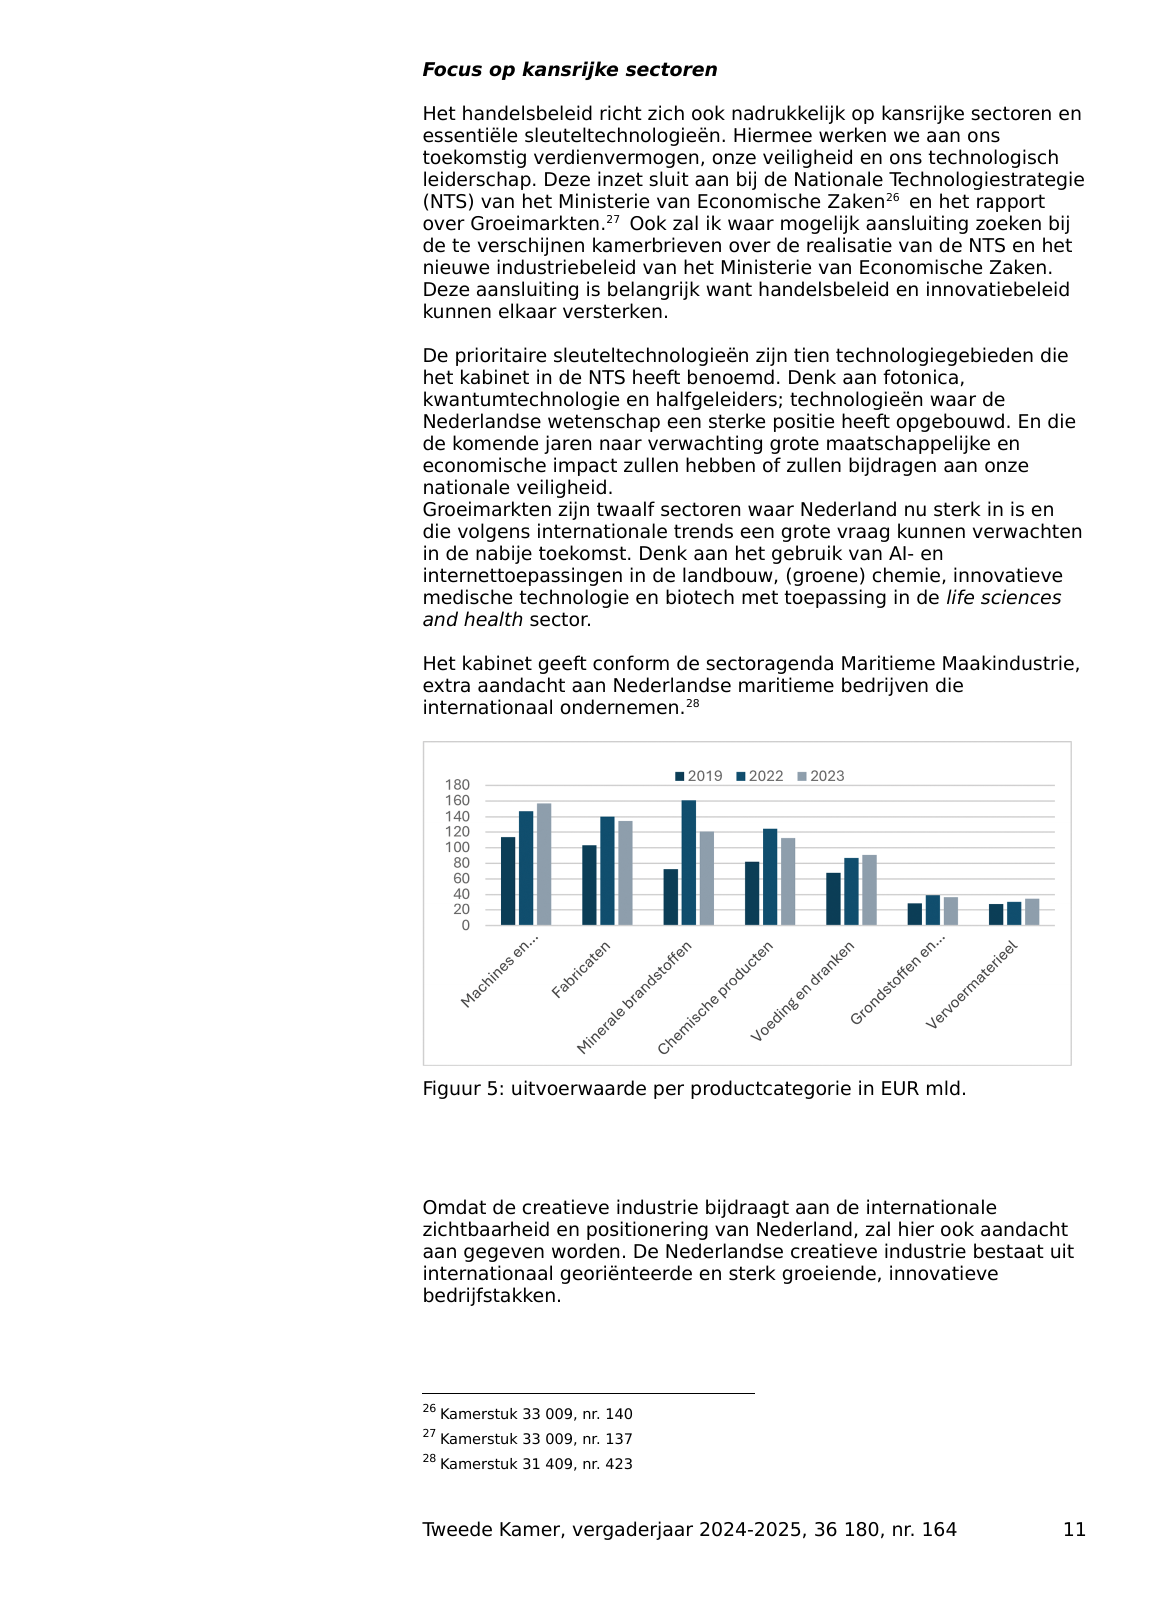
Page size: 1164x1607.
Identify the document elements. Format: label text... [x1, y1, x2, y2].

text Kamerstuk 33 009, nr. 137 [422, 1427, 1087, 1449]
text Het kabinet geeft conform de sectoragenda Maritieme Maakindustrie, extra aandacht aan Nederlandse maritieme bedrijven die internationaal ondernemen. [422, 653, 1087, 719]
picture [422, 741, 1072, 1066]
subtitle Focus op kansrijke sectoren [422, 59, 1087, 81]
text Kamerstuk 33 009, nr. 140 [422, 1402, 1087, 1424]
text Groeimarkten zijn twaalf sectoren waar Nederland nu sterk in is en die volgens internationale trends een grote vraag kunnen verwachten in de nabije toekomst. Denk aan het gebruik van AI- en internettoepassingen in de landbouw, (groene) chemie, innovatieve medische technologie en biotech met toepassing in de life sciences and health sector. [422, 499, 1087, 631]
text Het handelsbeleid richt zich ook nadrukkelijk op kansrijke sectoren en essentiële sleuteltechnologieën. Hiermee werken we aan ons toekomstig verdienvermogen, onze veiligheid en ons technologisch leiderschap. Deze inzet sluit aan bij de Nationale Technologiestrategie (NTS) van het Ministerie van Economische Zaken en het rapport over Groeimarkten. Ook zal ik waar mogelijk aansluiting zoeken bij de te verschijnen kamerbrieven over de realisatie van de NTS en het nieuwe industriebeleid van het Ministerie van Economische Zaken. Deze aansluiting is belangrijk want handelsbeleid en innovatiebeleid kunnen elkaar versterken. [422, 103, 1087, 323]
text Omdat de creatieve industrie bijdraagt aan de internationale zichtbaarheid en positionering van Nederland, zal hier ook aandacht aan gegeven worden. De Nederlandse creatieve industrie bestaat uit internationaal georiënteerde en sterk groeiende, innovatieve bedrijfstakken. [422, 1197, 1087, 1307]
text Kamerstuk 31 409, nr. 423 [422, 1452, 1087, 1474]
text Figuur 5: uitvoerwaarde per productcategorie in EUR mld. [422, 1078, 1072, 1100]
text De prioritaire sleuteltechnologieën zijn tien technologiegebieden die het kabinet in de NTS heeft benoemd. Denk aan fotonica, kwantumtechnologie en halfgeleiders; technologieën waar de Nederlandse wetenschap een sterke positie heeft opgebouwd. En die de komende jaren naar verwachting grote maatschappelijke en economische impact zullen hebben of zullen bijdragen aan onze nationale veiligheid. [422, 345, 1087, 499]
